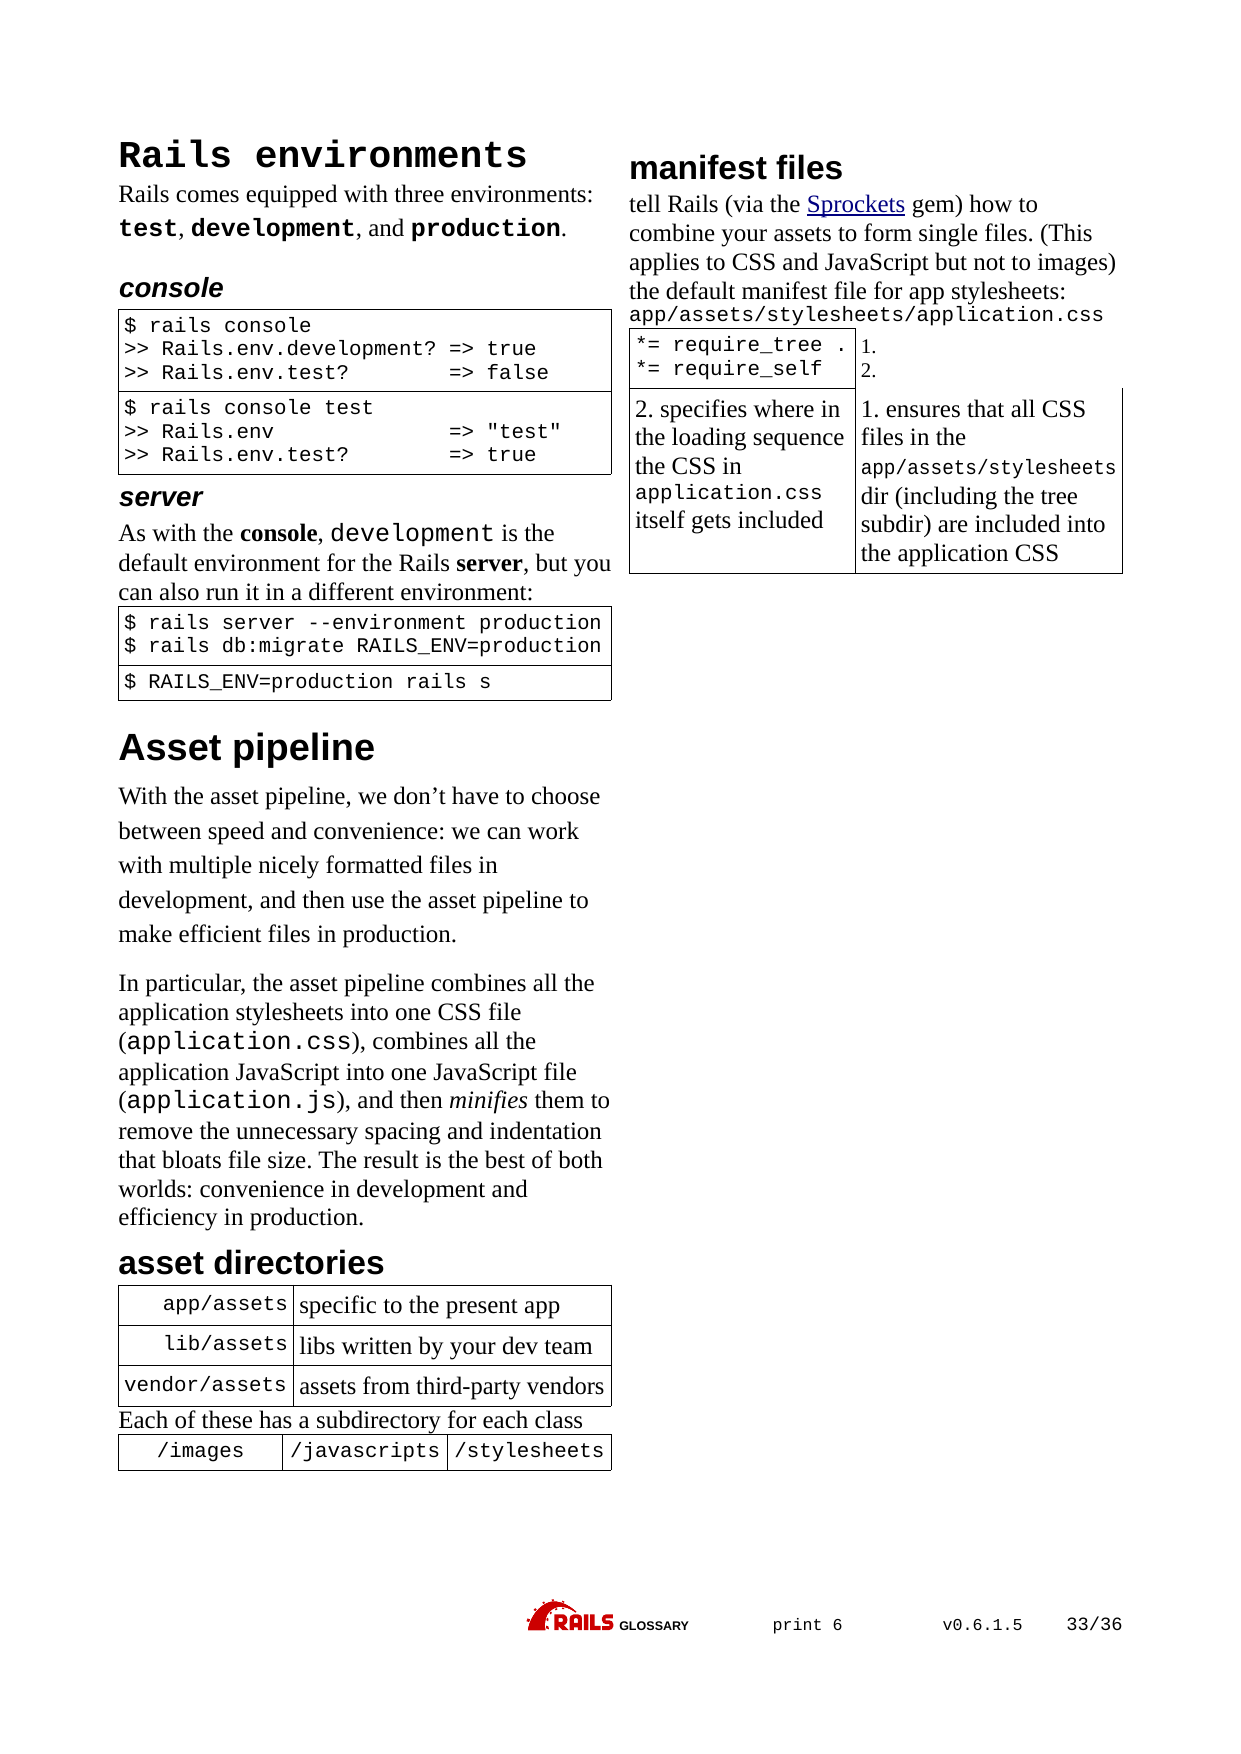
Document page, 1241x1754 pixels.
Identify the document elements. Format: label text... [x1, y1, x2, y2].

text In particular, the asset pipeline combines all the application stylesheets into one CSS file (application.css), combines all the application JavaScript into one JavaScript file (application.js), and then minifies them to remove the unnecessary spacing and indentation that bloats file size. The result is the best of both worlds: convenience in development and efficiency in production. [118, 968, 611, 1231]
text Each of these has a subdirectory for each class [118, 1407, 611, 1434]
subtitle manifest files [629, 148, 1122, 187]
text app/assets/stylesheets/application.css [629, 304, 1122, 328]
table_cell $ RAILS_ENV=production rails s [119, 666, 611, 700]
table_cell vendor/assets [119, 1366, 293, 1406]
table_cell 2. specifies where in the loading sequence the CSS in application.css itself gets included [630, 389, 855, 573]
subtitle Rails environments [118, 136, 611, 179]
table_header *= require_tree . *= require_self [630, 329, 855, 388]
text With the asset pipeline, we don’t have to choose between speed and convenience: we can work with multiple nicely formatted files in development, and then use the asset pipeline to make efficient files in production. [118, 781, 611, 948]
text As with the console, development is the default environment for the Rails server, but you can also run it in a different environment: [118, 518, 611, 606]
table_cell lib/assets [119, 1326, 293, 1365]
text the default manifest file for app stylesheets: [629, 276, 1122, 304]
subtitle Asset pipeline [118, 725, 611, 769]
table_header /images [119, 1435, 282, 1469]
table_header specific to the present app [294, 1286, 611, 1325]
table_header $ rails console >> Rails.env.development? => true >> Rails.env.test? => false [119, 310, 611, 391]
subtitle console [119, 271, 611, 303]
table_cell libs written by your dev team [294, 1326, 611, 1365]
table_header $ rails server --environment production $ rails db:migrate RAILS_ENV=production [119, 607, 611, 665]
text Rails comes equipped with three environments: test, development, and production. [118, 179, 611, 244]
table_header /javascripts [283, 1435, 447, 1469]
table_header app/assets [119, 1286, 293, 1325]
table_cell $ rails console test >> Rails.env => "test" >> Rails.env.test? => true [119, 392, 611, 474]
table_header /stylesheets [448, 1435, 611, 1469]
text tell Rails (via the Sprockets gem) how to combine your assets to form single files. (This applies to CSS and JavaScript but not to images) [629, 189, 1122, 276]
table_cell assets from third-party vendors [294, 1366, 611, 1406]
subtitle server [119, 480, 611, 512]
subtitle asset directories [118, 1243, 611, 1282]
table_header 1. 2. [856, 328, 1122, 388]
table_cell 1. ensures that all CSS files in the app/assets/stylesheets dir (including the tree subdir) are included into the application CSS [856, 388, 1122, 573]
